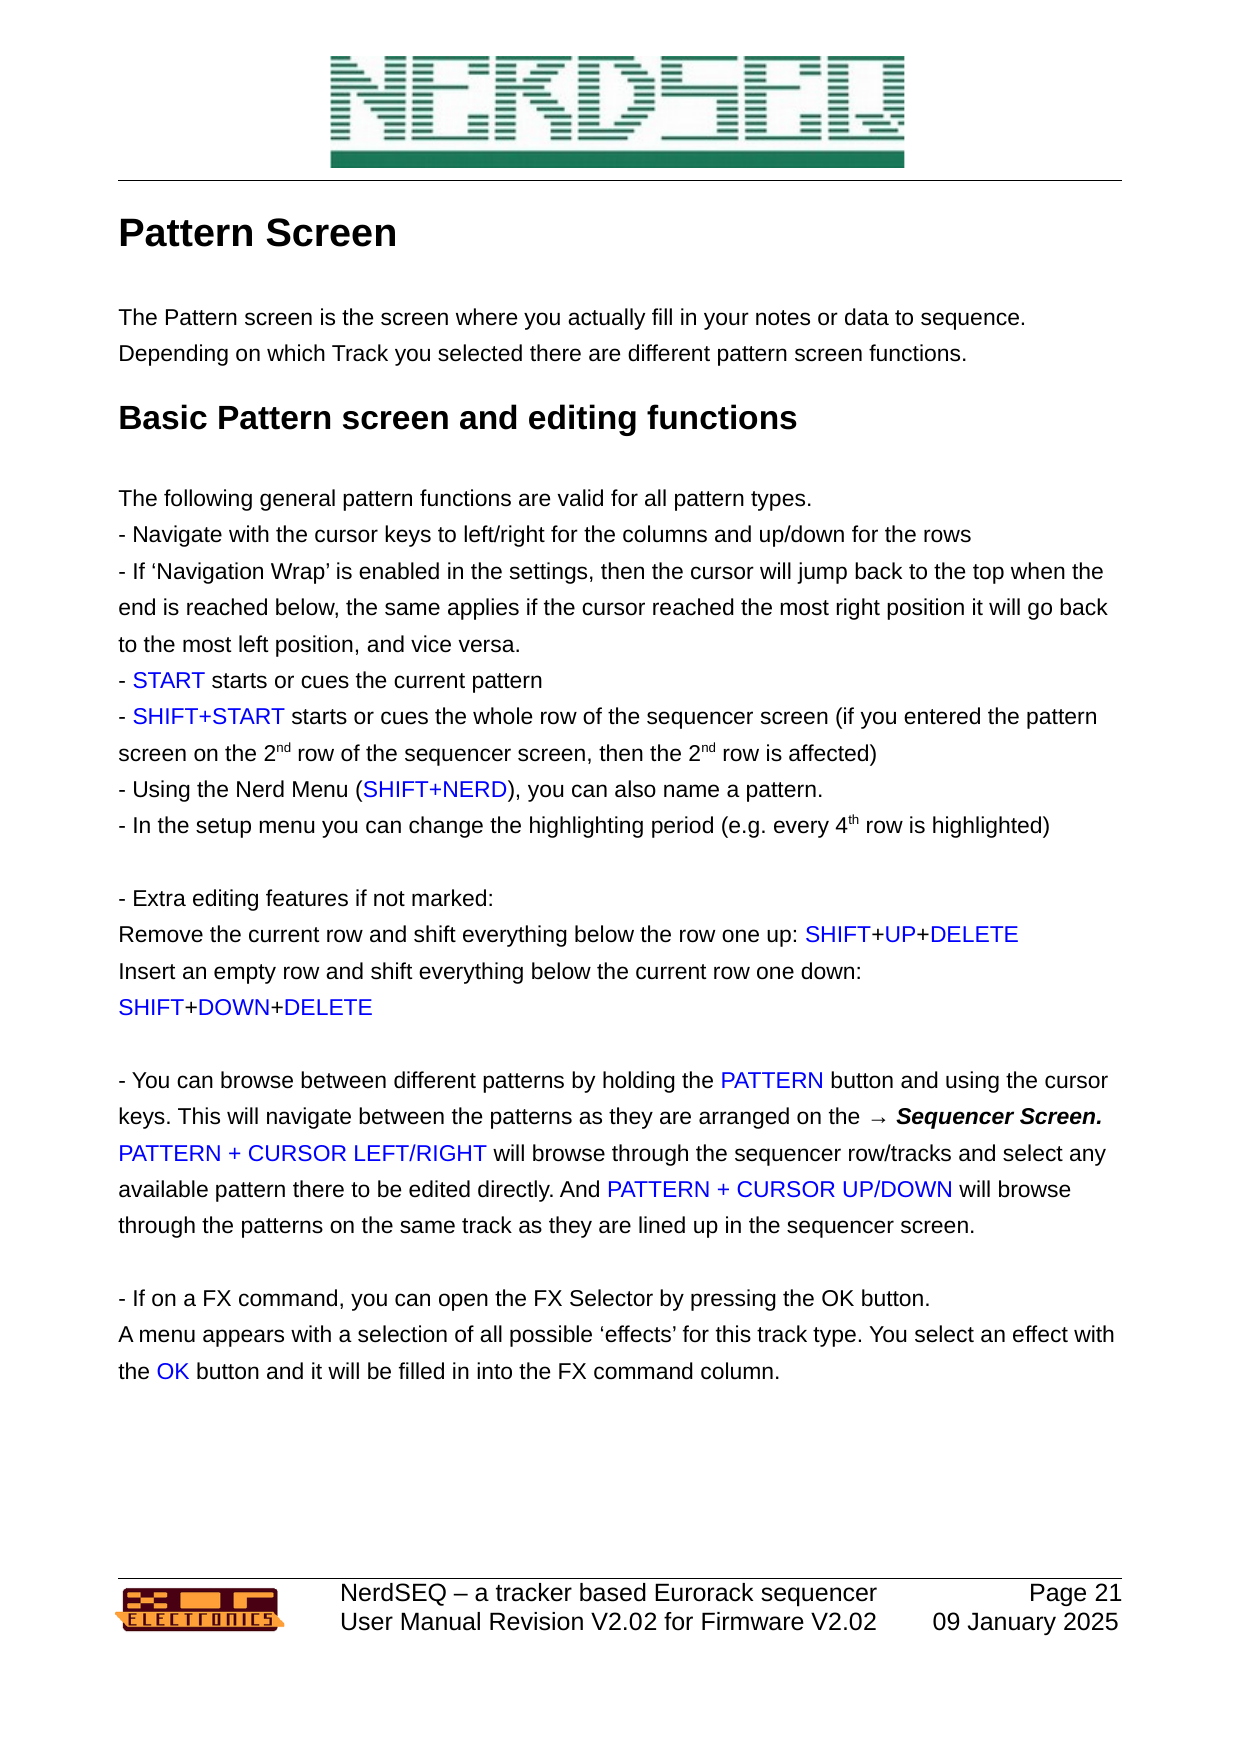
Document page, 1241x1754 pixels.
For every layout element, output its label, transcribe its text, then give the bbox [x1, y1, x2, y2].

text - START starts or cues the current pattern - SHIFT+START starts or cues the whole row of the sequencer screen (if you entered the pattern screen on the 2nd row of the sequencer screen, then the 2nd row is affected) [118, 667, 1122, 766]
text Remove the current row and shift everything below the row one up: SHIFT+UP+DELETE [118, 921, 1122, 948]
text - If ‘Navigation Wrap’ is enabled in the settings, then the cursor will jump back to the top when the end is reached below, the same applies if the cursor reached the most right position it will go back to the most left position, and vice versa. [118, 558, 1122, 657]
text Insert an empty row and shift everything below the current row one down: SHIFT+DOWN+DELETE [118, 958, 1122, 1020]
text A menu appears with a selection of all possible ‘effects’ for this track type. You select an effect with the OK button and it will be filled in into the FX command column. [118, 1321, 1122, 1384]
text - Navigate with the cursor keys to left/right for the columns and up/down for the rows [118, 521, 1122, 548]
text - Extra editing features if not marked: [118, 885, 1122, 911]
text PATTERN + CURSOR LEFT/RIGHT will browse through the sequencer row/tracks and select any available pattern there to be edited directly. And PATTERN + CURSOR UP/DOWN will browse through the patterns on the same track as they are lined up in the sequencer screen. [118, 1139, 1122, 1238]
subtitle Pattern Screen [118, 209, 1122, 255]
text - Using the Nerd Menu (SHIFT+NERD), you can also name a pattern. [118, 776, 1122, 802]
text - In the setup menu you can change the highlighting period (e.g. every 4th row is highlighted) [118, 812, 1122, 839]
subtitle Basic Pattern screen and editing functions [118, 398, 1122, 436]
text - If on a FX command, you can open the FX Selector by pressing the OK button. [118, 1285, 1122, 1311]
text The following general pattern functions are valid for all pattern types. [118, 485, 1122, 511]
picture [330, 56, 905, 168]
text - You can browse between different patterns by holding the PATTERN button and using the cursor keys. This will navigate between the patterns as they are arranged on the → Sequencer Screen. [118, 1067, 1122, 1129]
text The Pattern screen is the screen where you actually fill in your notes or data to sequence. Depending on which Track you selected there are different pattern screen functions. [118, 304, 1122, 367]
picture [115, 1584, 285, 1634]
